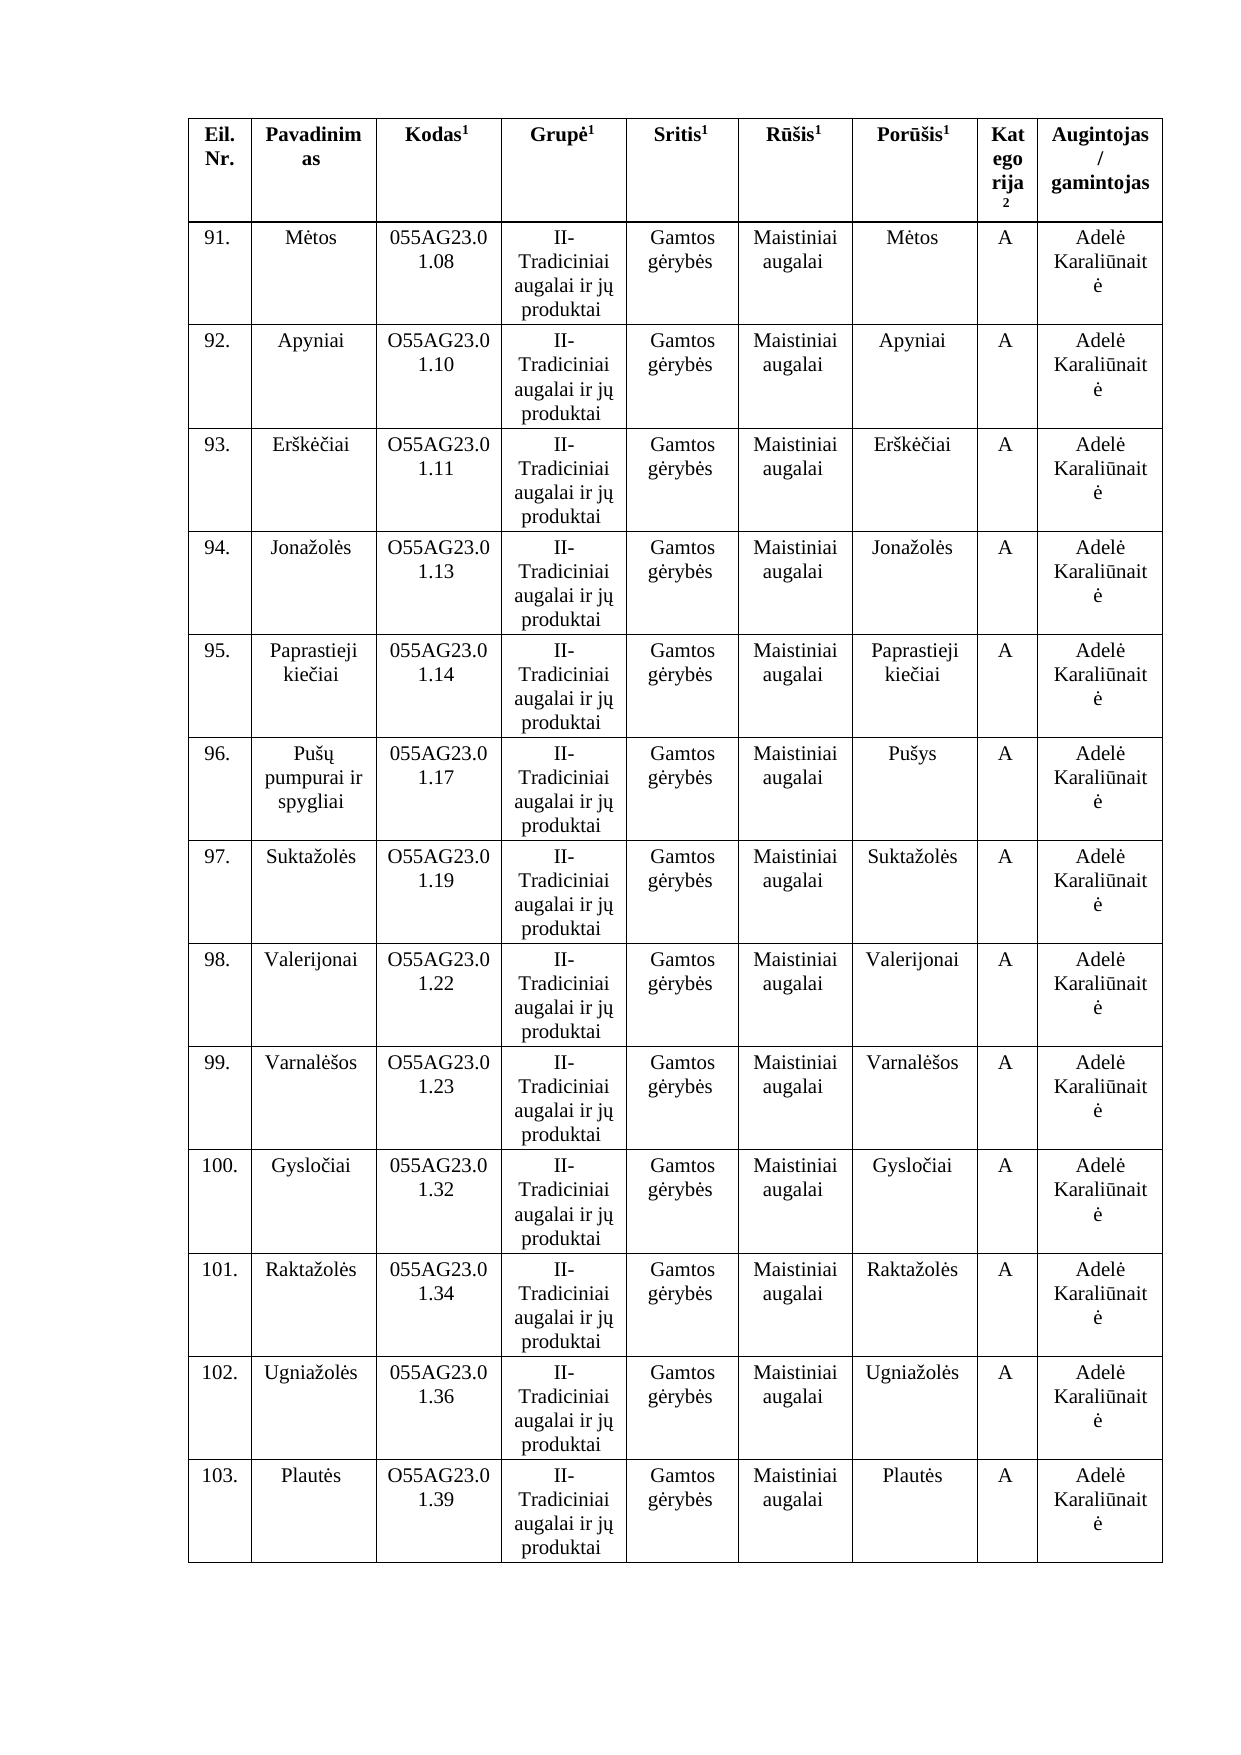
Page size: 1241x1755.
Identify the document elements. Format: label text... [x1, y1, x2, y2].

table_cell Gamtos gėrybės [627, 1047, 738, 1149]
table_cell II-Tradiciniai augalai ir jų produktai [502, 635, 626, 737]
table_cell Gysločiai [853, 1150, 977, 1252]
table_cell Suktažolės [252, 841, 376, 943]
table_cell Adelė Karaliūnaitė [1038, 635, 1162, 737]
table_cell Maistiniai augalai [739, 944, 852, 1046]
table_header Porūšis1 [853, 119, 977, 221]
table_cell II-Tradiciniai augalai ir jų produktai [502, 944, 626, 1046]
table_cell Apyniai [853, 325, 977, 427]
table_cell Paprastieji kiečiai [853, 635, 977, 737]
table_cell Jonažolės [252, 532, 376, 634]
table_cell Adelė Karaliūnaitė [1038, 429, 1162, 531]
table_header Eil. Nr. [189, 119, 251, 221]
table_cell II-Tradiciniai augalai ir jų produktai [502, 223, 626, 324]
table_cell Gamtos gėrybės [627, 429, 738, 531]
table_cell 100. [189, 1150, 251, 1252]
table_cell 103. [189, 1460, 251, 1562]
table_cell Gamtos gėrybės [627, 1357, 738, 1459]
table_cell II-Tradiciniai augalai ir jų produktai [502, 1047, 626, 1149]
table_cell Maistiniai augalai [739, 429, 852, 531]
table_cell Gamtos gėrybės [627, 532, 738, 634]
table_cell Suktažolės [853, 841, 977, 943]
table_cell Raktažolės [853, 1254, 977, 1356]
table_cell Maistiniai augalai [739, 1357, 852, 1459]
table_cell II-Tradiciniai augalai ir jų produktai [502, 325, 626, 427]
table_cell Gamtos gėrybės [627, 635, 738, 737]
table_cell O55AG23.01.11 [377, 429, 501, 531]
table_cell Erškėčiai [252, 429, 376, 531]
table_header Sritis1 [627, 119, 738, 221]
table_cell Maistiniai augalai [739, 1460, 852, 1562]
table_cell Maistiniai augalai [739, 1047, 852, 1149]
table_cell Pušų pumpurai ir spygliai [252, 738, 376, 840]
table_cell Plautės [853, 1460, 977, 1562]
table_cell Jonažolės [853, 532, 977, 634]
table_cell Gamtos gėrybės [627, 1150, 738, 1252]
table_header Kategorija2 [978, 119, 1037, 221]
table_cell A [978, 841, 1037, 943]
table_cell O55AG23.01.23 [377, 1047, 501, 1149]
table_cell Maistiniai augalai [739, 738, 852, 840]
table_cell Adelė Karaliūnaitė [1038, 1047, 1162, 1149]
table_cell Gamtos gėrybės [627, 1254, 738, 1356]
table_cell Maistiniai augalai [739, 223, 852, 324]
table_cell II-Tradiciniai augalai ir jų produktai [502, 1460, 626, 1562]
table_cell 99. [189, 1047, 251, 1149]
table_cell Adelė Karaliūnaitė [1038, 841, 1162, 943]
table_cell 96. [189, 738, 251, 840]
table_cell Pušys [853, 738, 977, 840]
table_cell A [978, 1150, 1037, 1252]
table_cell Adelė Karaliūnaitė [1038, 944, 1162, 1046]
table_cell A [978, 1460, 1037, 1562]
table_cell Adelė Karaliūnaitė [1038, 325, 1162, 427]
table_header Grupė1 [502, 119, 626, 221]
table_cell Varnalėšos [853, 1047, 977, 1149]
table_cell 92. [189, 325, 251, 427]
table_cell 91. [189, 223, 251, 324]
table_cell 98. [189, 944, 251, 1046]
table_cell A [978, 1047, 1037, 1149]
table_header Augintojas/ gamintojas [1038, 119, 1162, 221]
table_cell Gamtos gėrybės [627, 1460, 738, 1562]
table_cell Paprastieji kiečiai [252, 635, 376, 737]
table_cell Maistiniai augalai [739, 325, 852, 427]
table_cell Maistiniai augalai [739, 532, 852, 634]
table_cell Mėtos [853, 223, 977, 324]
table_cell Maistiniai augalai [739, 635, 852, 737]
table_cell O55AG23.01.10 [377, 325, 501, 427]
table_cell II-Tradiciniai augalai ir jų produktai [502, 532, 626, 634]
table_cell O55AG23.01.19 [377, 841, 501, 943]
table_cell Erškėčiai [853, 429, 977, 531]
table_cell Ugniažolės [853, 1357, 977, 1459]
table_cell 93. [189, 429, 251, 531]
table_cell Gamtos gėrybės [627, 223, 738, 324]
table_cell A [978, 429, 1037, 531]
table_cell A [978, 1357, 1037, 1459]
table_cell 055AG23.01.17 [377, 738, 501, 840]
table_header Pavadinimas [252, 119, 376, 221]
table_cell A [978, 223, 1037, 324]
table_cell Raktažolės [252, 1254, 376, 1356]
table_header Kodas1 [377, 119, 501, 221]
table_cell 055AG23.01.34 [377, 1254, 501, 1356]
table_cell A [978, 635, 1037, 737]
table_cell II-Tradiciniai augalai ir jų produktai [502, 429, 626, 531]
table_cell O55AG23.01.22 [377, 944, 501, 1046]
table_cell II-Tradiciniai augalai ir jų produktai [502, 1254, 626, 1356]
table_cell Adelė Karaliūnaitė [1038, 1150, 1162, 1252]
table_cell Adelė Karaliūnaitė [1038, 532, 1162, 634]
table_cell 055AG23.01.14 [377, 635, 501, 737]
table_cell 055AG23.01.08 [377, 223, 501, 324]
table_cell Gamtos gėrybės [627, 841, 738, 943]
table_cell Adelė Karaliūnaitė [1038, 738, 1162, 840]
table_cell Maistiniai augalai [739, 841, 852, 943]
table_cell O55AG23.01.39 [377, 1460, 501, 1562]
table_cell A [978, 532, 1037, 634]
table_cell II-Tradiciniai augalai ir jų produktai [502, 841, 626, 943]
table_cell Adelė Karaliūnaitė [1038, 223, 1162, 324]
table_cell Valerijonai [853, 944, 977, 1046]
table_cell O55AG23.01.13 [377, 532, 501, 634]
table_cell II-Tradiciniai augalai ir jų produktai [502, 738, 626, 840]
table_cell 055AG23.01.36 [377, 1357, 501, 1459]
table_cell 97. [189, 841, 251, 943]
table_cell Gamtos gėrybės [627, 738, 738, 840]
table_cell Ugniažolės [252, 1357, 376, 1459]
table_cell 102. [189, 1357, 251, 1459]
table_cell Mėtos [252, 223, 376, 324]
table_cell II-Tradiciniai augalai ir jų produktai [502, 1150, 626, 1252]
table_cell 055AG23.01.32 [377, 1150, 501, 1252]
table_cell 101. [189, 1254, 251, 1356]
table_cell A [978, 1254, 1037, 1356]
table_cell Maistiniai augalai [739, 1150, 852, 1252]
table_cell Adelė Karaliūnaitė [1038, 1460, 1162, 1562]
table_cell A [978, 944, 1037, 1046]
table_cell Gamtos gėrybės [627, 325, 738, 427]
table_cell Valerijonai [252, 944, 376, 1046]
table_cell Gysločiai [252, 1150, 376, 1252]
table_cell Gamtos gėrybės [627, 944, 738, 1046]
table_cell Adelė Karaliūnaitė [1038, 1357, 1162, 1459]
table_header Rūšis1 [739, 119, 852, 221]
table_cell II-Tradiciniai augalai ir jų produktai [502, 1357, 626, 1459]
table_cell Varnalėšos [252, 1047, 376, 1149]
table_cell 94. [189, 532, 251, 634]
table_cell Plautės [252, 1460, 376, 1562]
table_cell Adelė Karaliūnaitė [1038, 1254, 1162, 1356]
table_cell A [978, 325, 1037, 427]
table_cell A [978, 738, 1037, 840]
table_cell Apyniai [252, 325, 376, 427]
table_cell Maistiniai augalai [739, 1254, 852, 1356]
table_cell 95. [189, 635, 251, 737]
